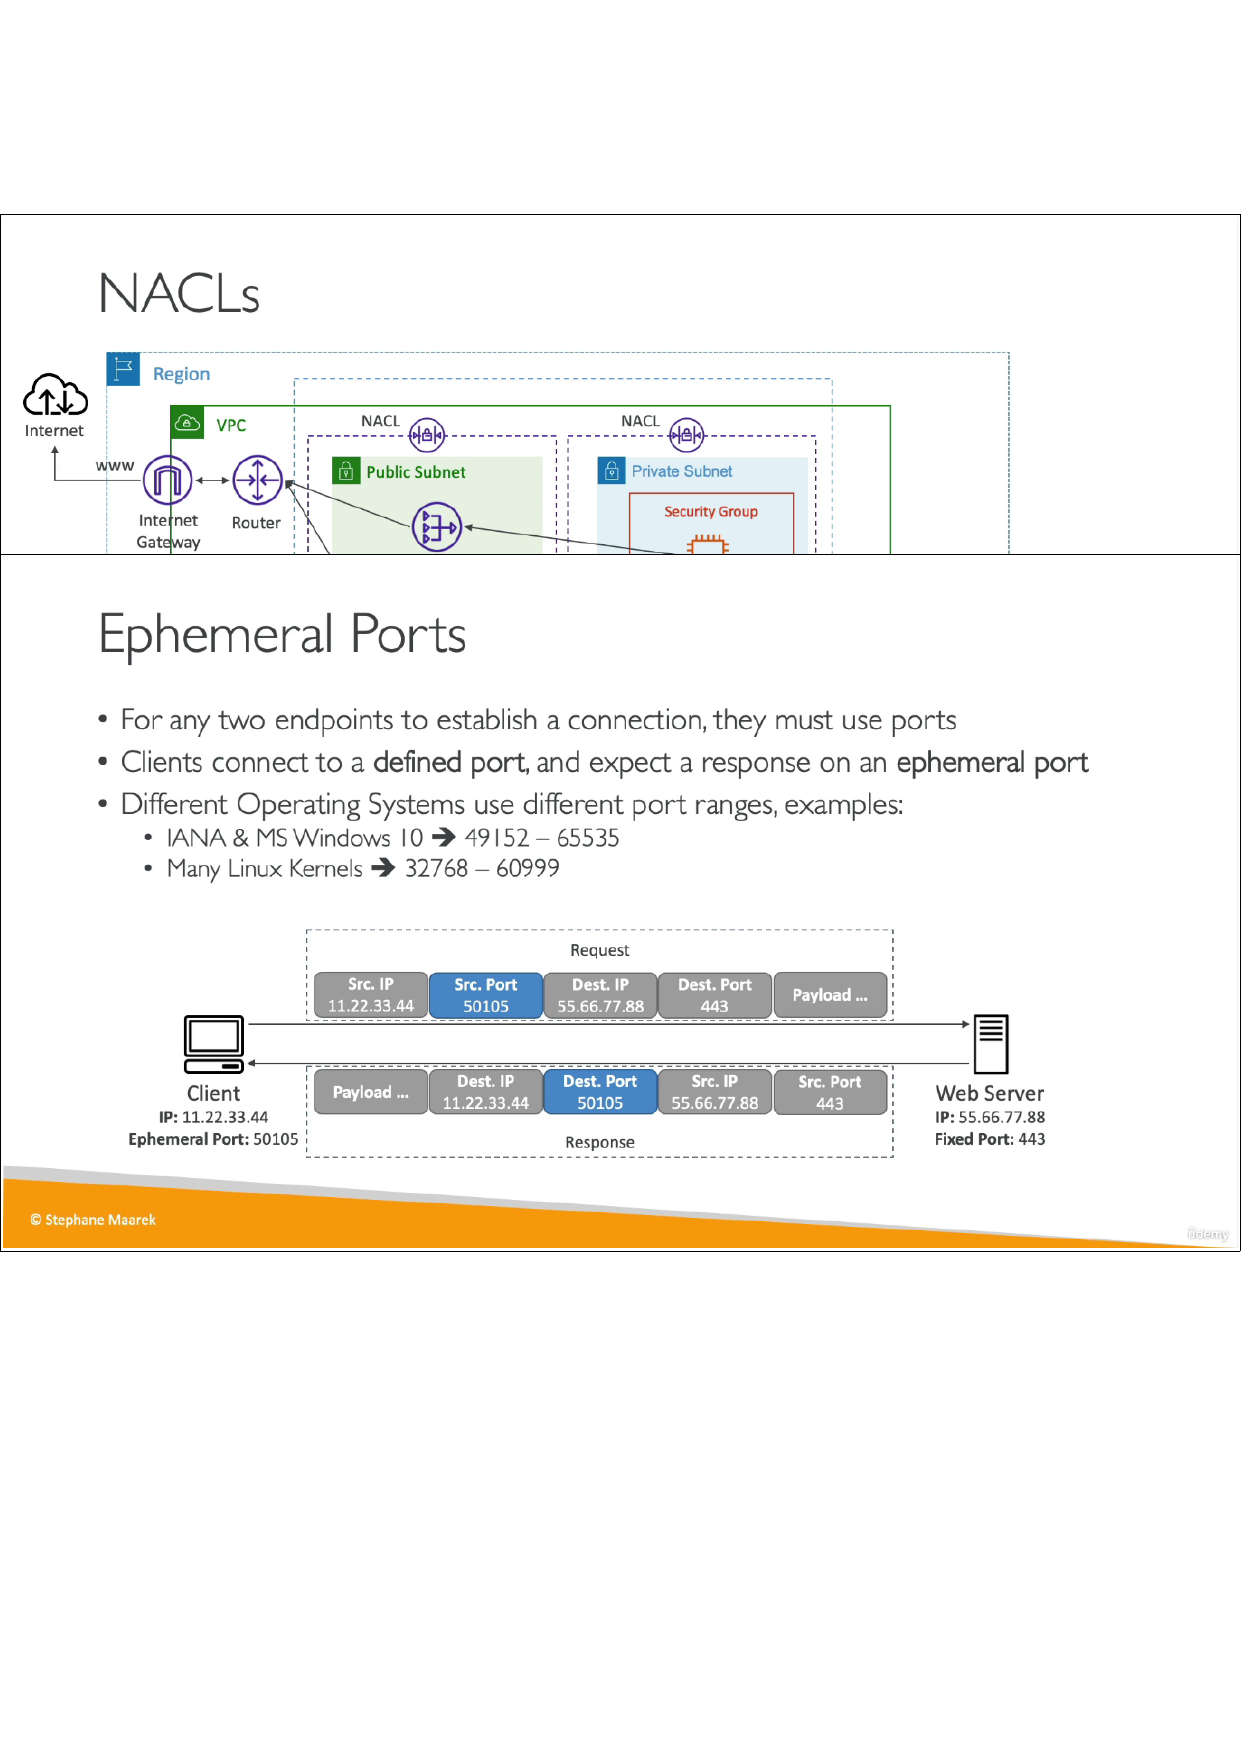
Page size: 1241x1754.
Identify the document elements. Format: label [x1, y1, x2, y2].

picture [3, 217, 1238, 554]
picture [3, 557, 1238, 1248]
